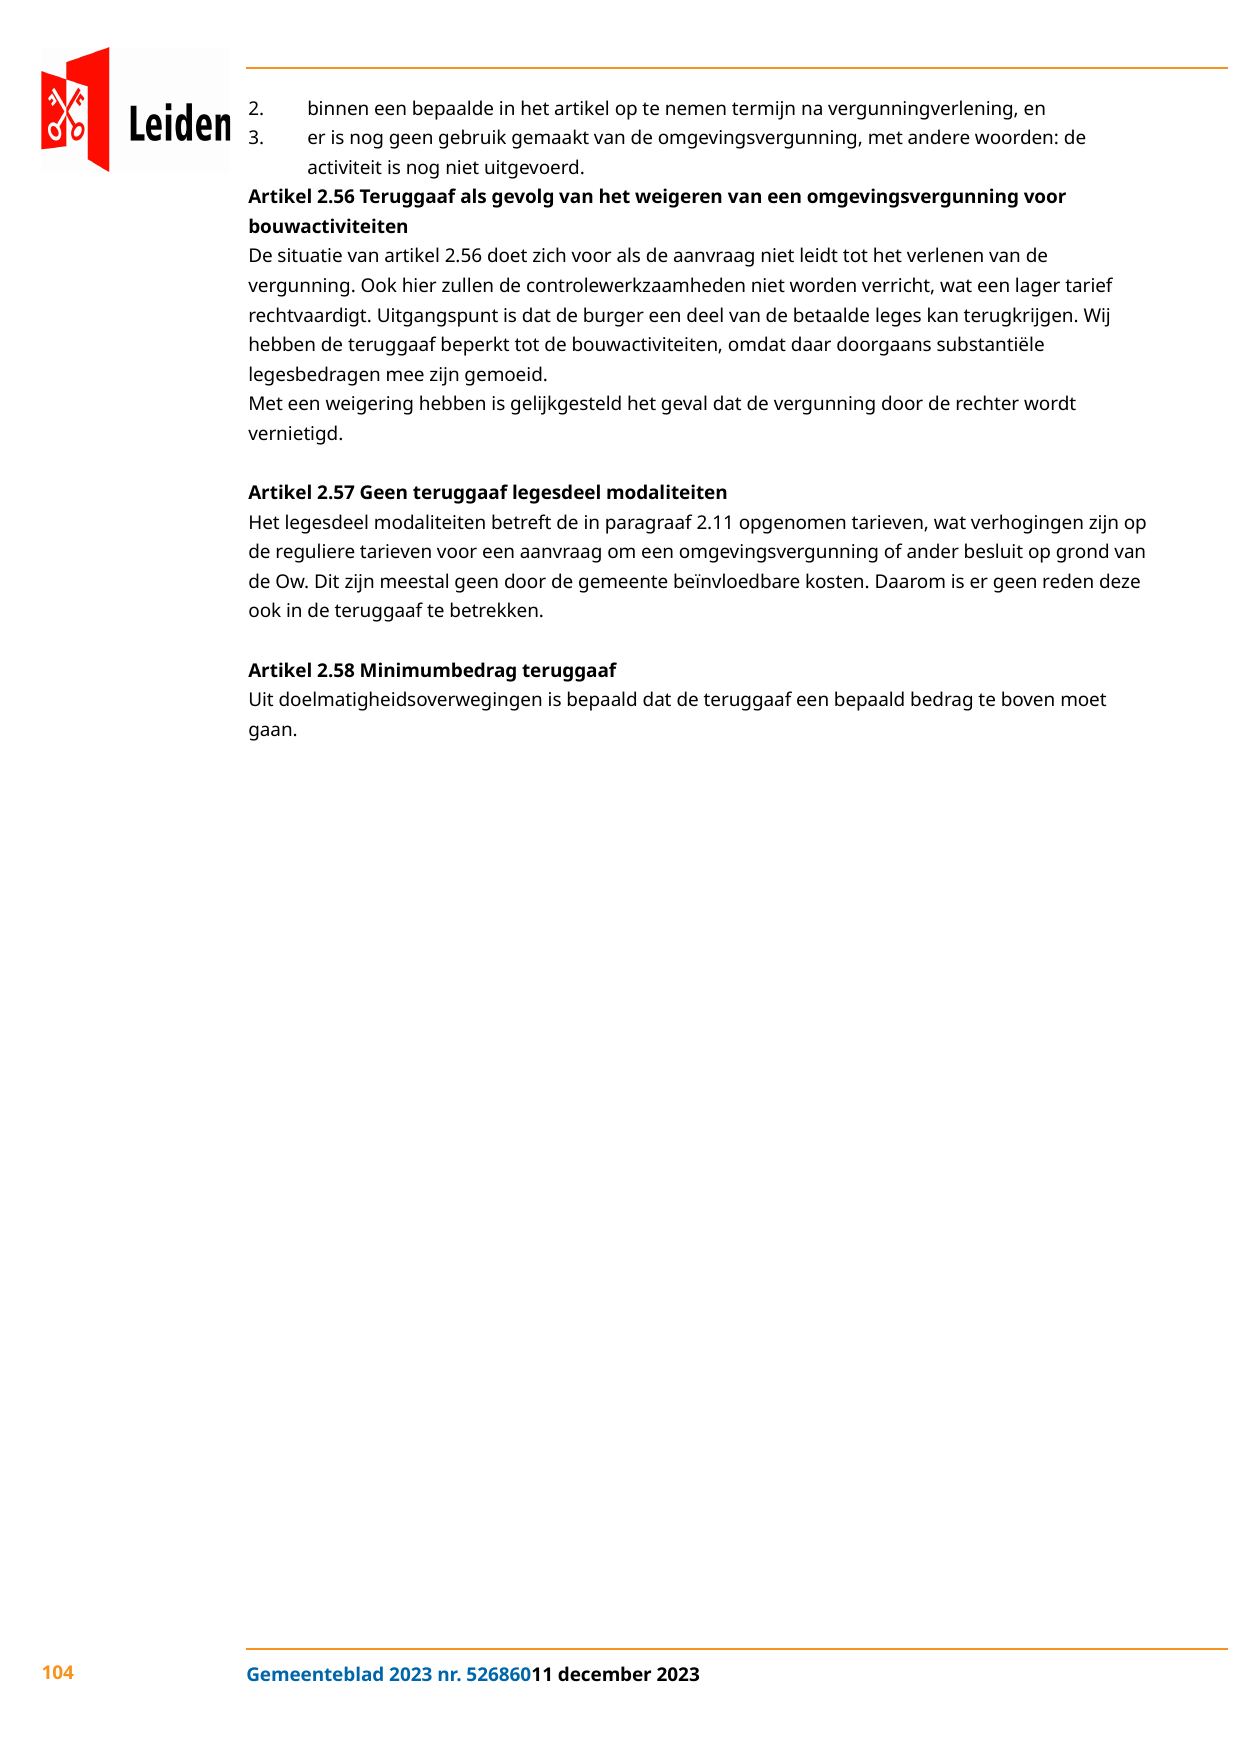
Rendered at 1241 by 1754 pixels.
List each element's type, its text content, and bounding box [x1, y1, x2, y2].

list er is nog geen gebruik gemaakt van de omgevingsvergunning, met andere woorden: de activiteit is nog niet uitgevoerd. [248, 124, 1152, 180]
text Artikel 2.57 Geen teruggaaf legesdeel modaliteiten [248, 479, 1152, 505]
text Het legesdeel modaliteiten betreft de in paragraaf 2.11 opgenomen tarieven, wat verhogingen zijn op de reguliere tarieven voor een aanvraag om een omgevingsvergunning of ander besluit op grond van de Ow. Dit zijn meestal geen door de gemeente beïnvloedbare kosten. Daarom is er geen reden deze ook in de teruggaaf te betrekken. [248, 509, 1152, 623]
text Artikel 2.58 Minimumbedrag teruggaaf [248, 657, 1152, 683]
text Artikel 2.56 Teruggaaf als gevolg van het weigeren van een omgevingsvergunning voor bouwactiviteiten [248, 183, 1152, 239]
text Uit doelmatigheidsoverwegingen is bepaald dat de teruggaaf een bepaald bedrag te boven moet gaan. [248, 686, 1152, 742]
text De situatie van artikel 2.56 doet zich voor als de aanvraag niet leidt tot het verlenen van de vergunning. Ook hier zullen de controlewerkzaamheden niet worden verricht, wat een lager tarief rechtvaardigt. Uitgangspunt is dat de burger een deel van de betaalde leges kan terugkrijgen. Wij hebben de teruggaaf beperkt tot de bouwactiviteiten, omdat daar doorgaans substantiële legesbedragen mee zijn gemoeid. [248, 243, 1152, 387]
picture [41, 47, 231, 172]
list binnen een bepaalde in het artikel op te nemen termijn na vergunningverlening, en [248, 95, 1152, 121]
text Met een weigering hebben is gelijkgesteld het geval dat de vergunning door de rechter wordt vernietigd. [248, 391, 1152, 446]
